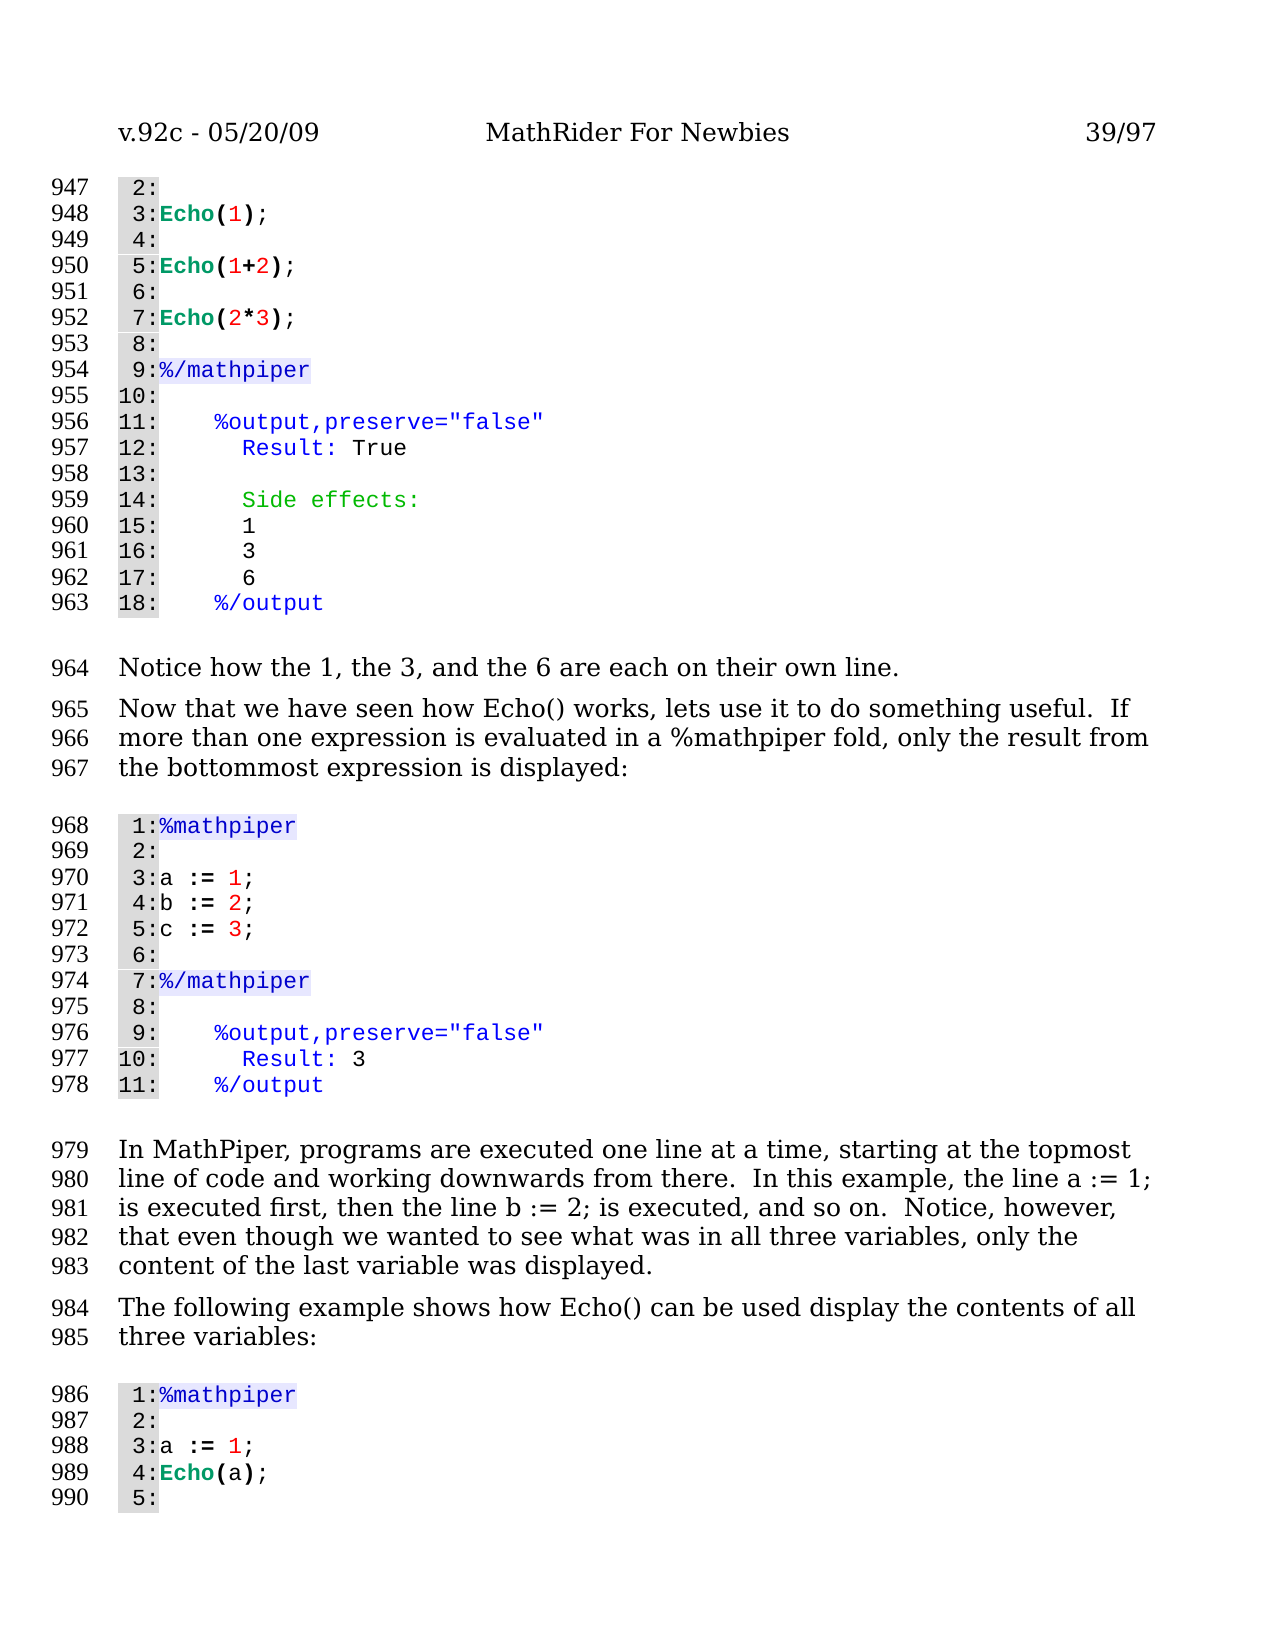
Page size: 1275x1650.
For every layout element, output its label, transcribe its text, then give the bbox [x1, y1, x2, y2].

text 6: [118, 281, 1157, 306]
text 2: [118, 177, 1157, 203]
text 7:Echo(2*3); [118, 306, 1157, 332]
text 13: [118, 462, 1157, 488]
text 10: [118, 384, 1157, 410]
text 2: [118, 840, 1157, 866]
text 4:Echo(a); [118, 1461, 1157, 1487]
text 15: 1 [118, 514, 1157, 540]
text 17: 6 [118, 566, 1157, 592]
text 11: %/output [118, 1073, 1157, 1099]
text 9:%/mathpiper [118, 358, 1157, 384]
text 8: [118, 332, 1157, 358]
text 10: Result: 3 [118, 1047, 1157, 1073]
text 3:a := 1; [118, 1435, 1157, 1461]
text 2: [118, 1409, 1157, 1435]
text Notice how the 1, the 3, and the 6 are each on their own line. [118, 653, 1157, 682]
text 14: Side effects: [118, 488, 1157, 514]
text 4:b := 2; [118, 892, 1157, 918]
text 18: %/output [118, 592, 1157, 618]
text Now that we have seen how Echo() works, lets use it to do something useful. If more than one expression is evaluated in a %mathpiper fold, only the result from the bottommost expression is displayed: [118, 694, 1157, 782]
text 3:a := 1; [118, 866, 1157, 892]
text 5:Echo(1+2); [118, 254, 1157, 281]
text 5:c := 3; [118, 918, 1157, 944]
text 6: [118, 944, 1157, 969]
text 1:%mathpiper [118, 814, 1157, 840]
text 1:%mathpiper [118, 1383, 1157, 1409]
text The following example shows how Echo() can be used display the contents of all three variables: [118, 1293, 1157, 1351]
text In MathPiper, programs are executed one line at a time, starting at the topmost line of code and working downwards from there. In this example, the line a := 1; is executed first, then the line b := 2; is executed, and so on. Notice, however, that even though we wanted to see what was in all three variables, only the content of the last variable was displayed. [118, 1135, 1157, 1281]
text 12: Result: True [118, 436, 1157, 462]
text 8: [118, 996, 1157, 1021]
text 7:%/mathpiper [118, 969, 1157, 996]
text 3:Echo(1); [118, 203, 1157, 229]
text 4: [118, 229, 1157, 254]
text 11: %output,preserve="false" [118, 410, 1157, 436]
text 5: [118, 1487, 1157, 1513]
text 9: %output,preserve="false" [118, 1021, 1157, 1047]
text 16: 3 [118, 540, 1157, 566]
